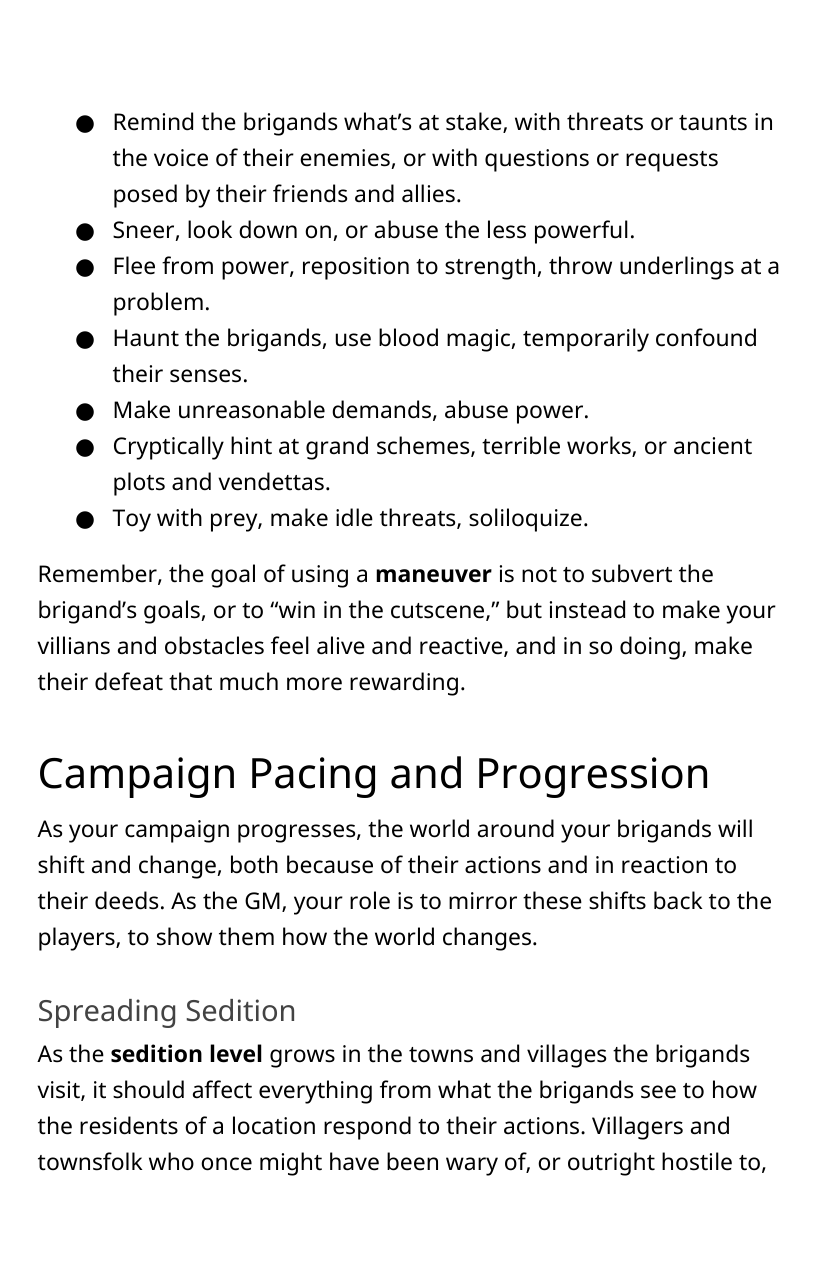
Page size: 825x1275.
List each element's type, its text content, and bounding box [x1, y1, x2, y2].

list Flee from power, reposition to strength, throw underlings at a problem. [75, 250, 787, 317]
list Haunt the brigands, use blood magic, temporarily confound their senses. [75, 322, 787, 389]
subtitle Spreading Sedition [37, 990, 787, 1030]
list Remind the brigands what’s at stake, with threats or taunts in the voice of their enemies, or with questions or requests posed by their friends and allies. [75, 106, 787, 209]
subtitle Campaign Pacing and Progression [37, 744, 787, 801]
list Cryptically hint at grand schemes, terrible works, or ancient plots and vendettas. [75, 430, 787, 497]
list Make unreasonable demands, abuse power. [75, 394, 787, 425]
text Remember, the goal of using a maneuver is not to subvert the brigand’s goals, or to “win in the cutscene,” but instead to make your villians and obstacles feel alive and reactive, and in so doing, make their defeat that much more rewarding. [37, 558, 787, 697]
list Sneer, look down on, or abuse the less powerful. [75, 214, 787, 245]
text As your campaign progresses, the world around your brigands will shift and change, both because of their actions and in reaction to their deeds. As the GM, your role is to mirror these shifts back to the players, to show them how the world changes. [37, 813, 787, 952]
text As the sedition level grows in the towns and villages the brigands visit, it should affect everything from what the brigands see to how the residents of a location respond to their actions. Villagers and townsfolk who once might have been wary of, or outright hostile to, [37, 1038, 787, 1177]
list Toy with prey, make idle threats, soliloquize. [75, 502, 787, 533]
